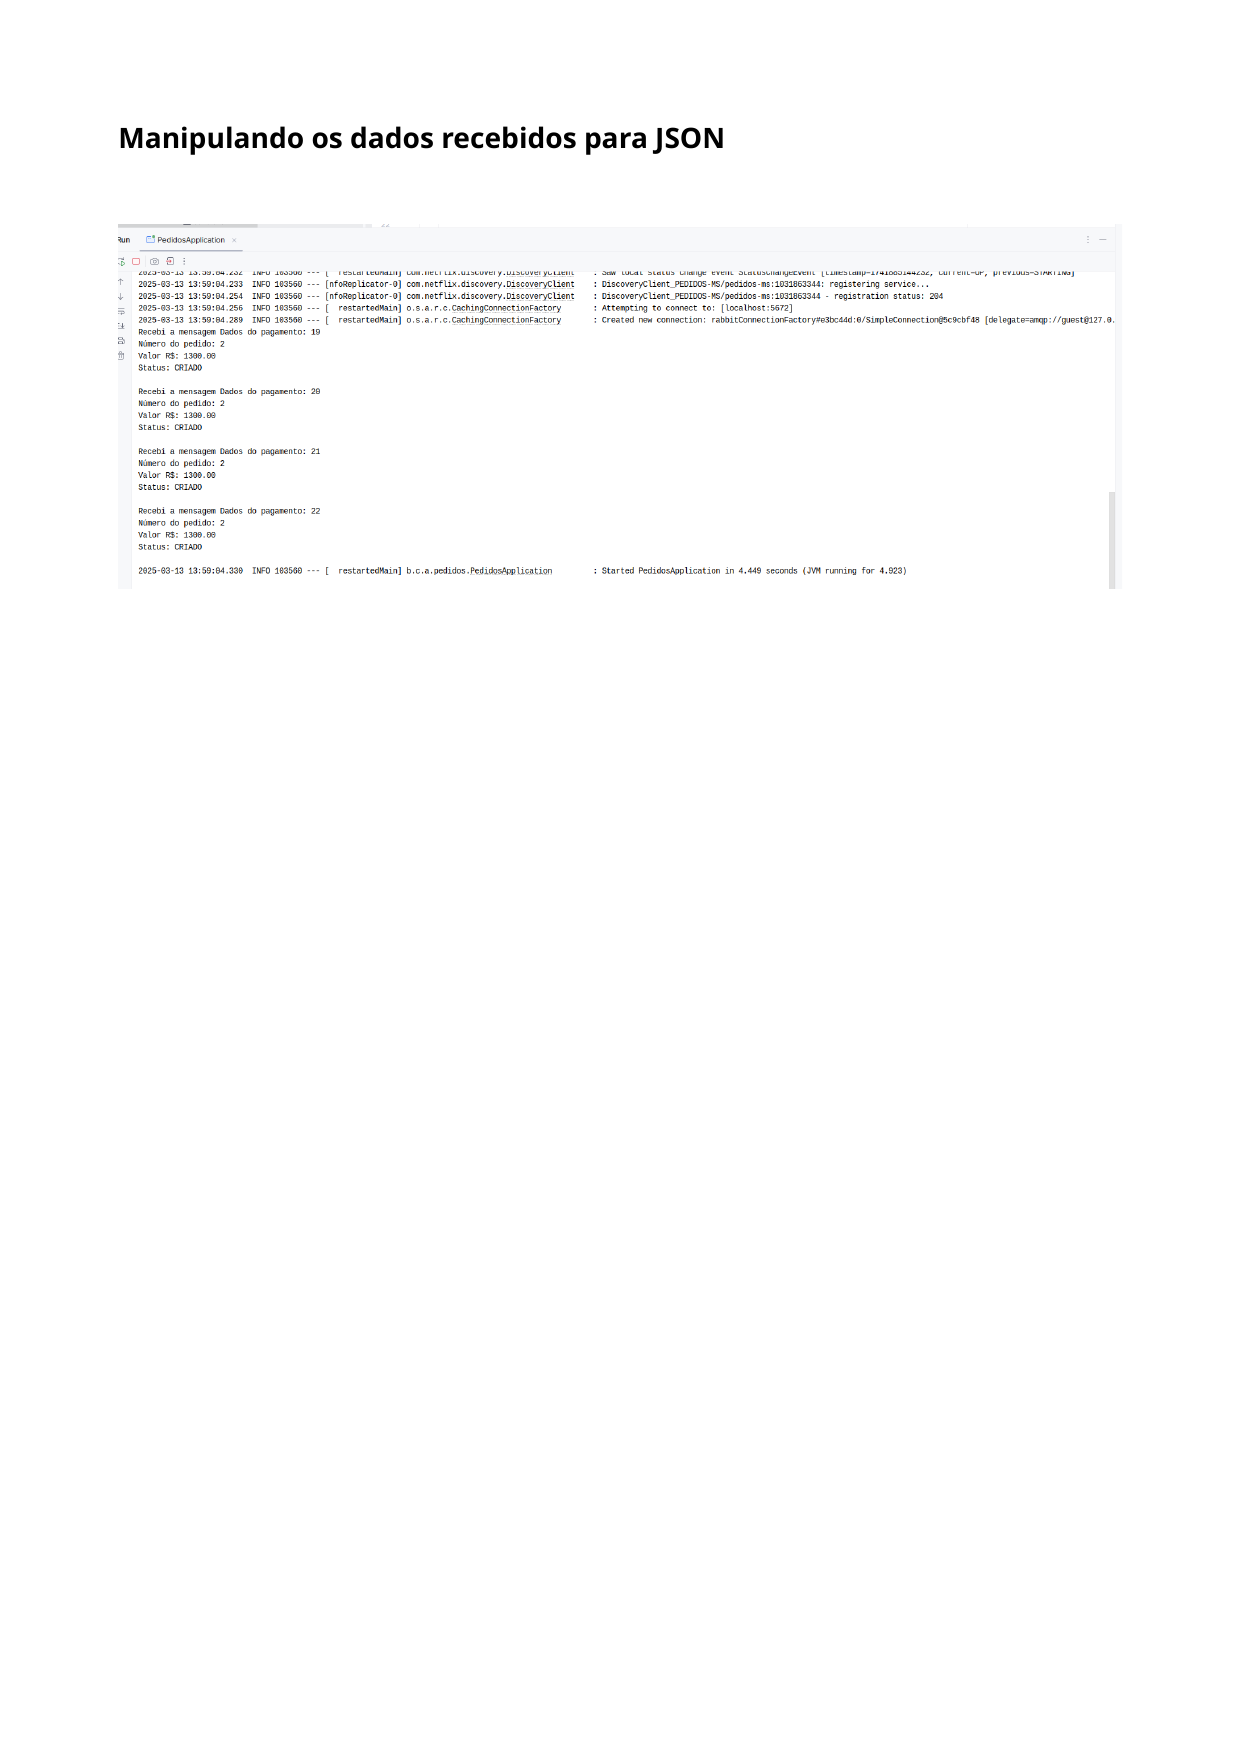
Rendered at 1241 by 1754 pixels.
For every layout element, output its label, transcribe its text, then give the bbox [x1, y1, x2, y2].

picture [118, 224, 1123, 589]
text Manipulando os dados recebidos para JSON [118, 118, 1122, 156]
